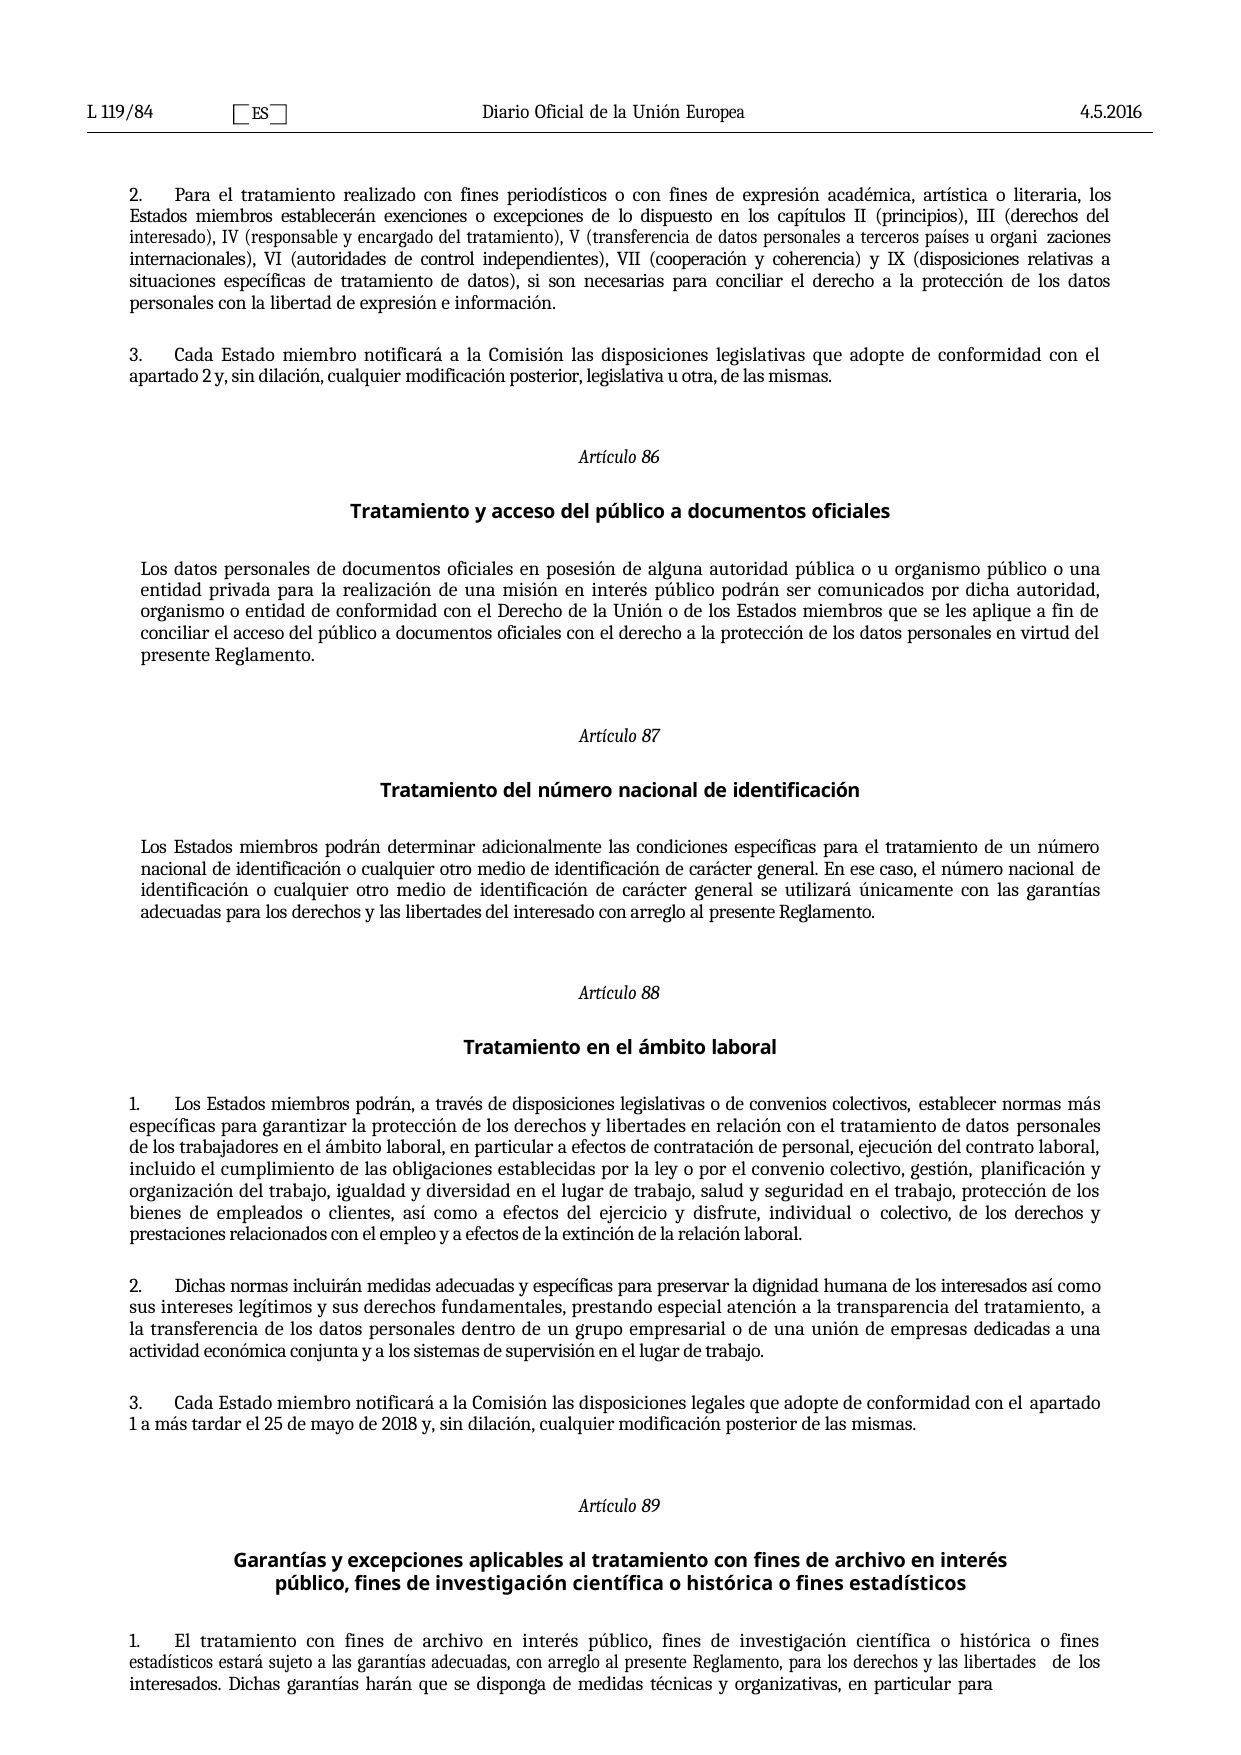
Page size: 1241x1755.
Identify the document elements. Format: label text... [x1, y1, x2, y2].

text Artículo 88 [194, 982, 1047, 1005]
text Los datos personales de documentos oficiales en posesión de alguna autoridad pública o u organismo público o una entidad privada para la realización de una misión en interés público podrán ser comunicados por dicha autoridad, organismo o entidad de conformidad con el Derecho de la Unión o de los Estados miembros que se les aplique a fin de conciliar el acceso del público a documentos oficiales con el derecho a la protección de los datos personales en virtud del presente Reglamento. [140, 558, 1101, 666]
list Cada Estado miembro notificará a la Comisión las disposiciones legales que adopte de conformidad con el apartado 1 a más tardar el 25 de mayo de 2018 y, sin dilación, cualquier modificación posterior de las mismas. [129, 1392, 1101, 1435]
list Dichas normas incluirán medidas adecuadas y específicas para preservar la dignidad humana de los interesados así como sus intereses legítimos y sus derechos fundamentales, prestando especial atención a la transparencia del tratamiento, a la transferencia de los datos personales dentro de un grupo empresarial o de una unión de empresas dedicadas a una actividad económica conjunta y a los sistemas de supervisión en el lugar de trabajo. [129, 1275, 1101, 1362]
subtitle Tratamiento en el ámbito laboral [194, 1034, 1047, 1061]
list El tratamiento con fines de archivo en interés público, fines de investigación científica o histórica o fines estadísticos estará sujeto a las garantías adecuadas, con arreglo al presente Reglamento, para los derechos y las libertades de los interesados. Dichas garantías harán que se disponga de medidas técnicas y organizativas, en particular para [129, 1630, 1101, 1695]
text Artículo 87 [194, 725, 1047, 748]
text Artículo 89 [194, 1494, 1047, 1517]
list Los Estados miembros podrán, a través de disposiciones legislativas o de convenios colectivos, establecer normas más específicas para garantizar la protección de los derechos y libertades en relación con el tratamiento de datos personales de los trabajadores en el ámbito laboral, en particular a efectos de contratación de personal, ejecución del contrato laboral, incluido el cumplimiento de las obligaciones establecidas por la ley o por el convenio colectivo, gestión, planificación y organización del trabajo, igualdad y diversidad en el lugar de trabajo, salud y seguridad en el trabajo, protección de los bienes de empleados o clientes, así como a efectos del ejercicio y disfrute, individual o colectivo, de los derechos y prestaciones relacionados con el empleo y a efectos de la extinción de la relación laboral. [129, 1093, 1101, 1246]
subtitle Tratamiento y acceso del público a documentos oficiales [194, 497, 1047, 524]
list Para el tratamiento realizado con fines periodísticos o con fines de expresión académica, artística o literaria, los Estados miembros establecerán exenciones o excepciones de lo dispuesto en los capítulos II (principios), III (derechos del interesado), IV (responsable y encargado del tratamiento), V (transferencia de datos personales a terceros países u organi­ zaciones internacionales), VI (autoridades de control independientes), VII (cooperación y coherencia) y IX (disposiciones relativas a situaciones específicas de tratamiento de datos), si son necesarias para conciliar el derecho a la protección de los datos personales con la libertad de expresión e información. [129, 184, 1111, 314]
text Los Estados miembros podrán determinar adicionalmente las condiciones específicas para el tratamiento de un número nacional de identificación o cualquier otro medio de identificación de carácter general. En ese caso, el número nacional de identificación o cualquier otro medio de identificación de carácter general se utilizará únicamente con las garantías adecuadas para los derechos y las libertades del interesado con arreglo al presente Reglamento. [140, 836, 1101, 923]
text Artículo 86 [194, 446, 1047, 469]
list Cada Estado miembro notificará a la Comisión las disposiciones legislativas que adopte de conformidad con el apartado 2 y, sin dilación, cualquier modificación posterior, legislativa u otra, de las mismas. [129, 344, 1101, 387]
subtitle Garantías y excepciones aplicables al tratamiento con fines de archivo en interés público, fines de investigación científica o histórica o fines estadísticos [194, 1547, 1047, 1596]
subtitle Tratamiento del número nacional de identificación [194, 776, 1047, 803]
